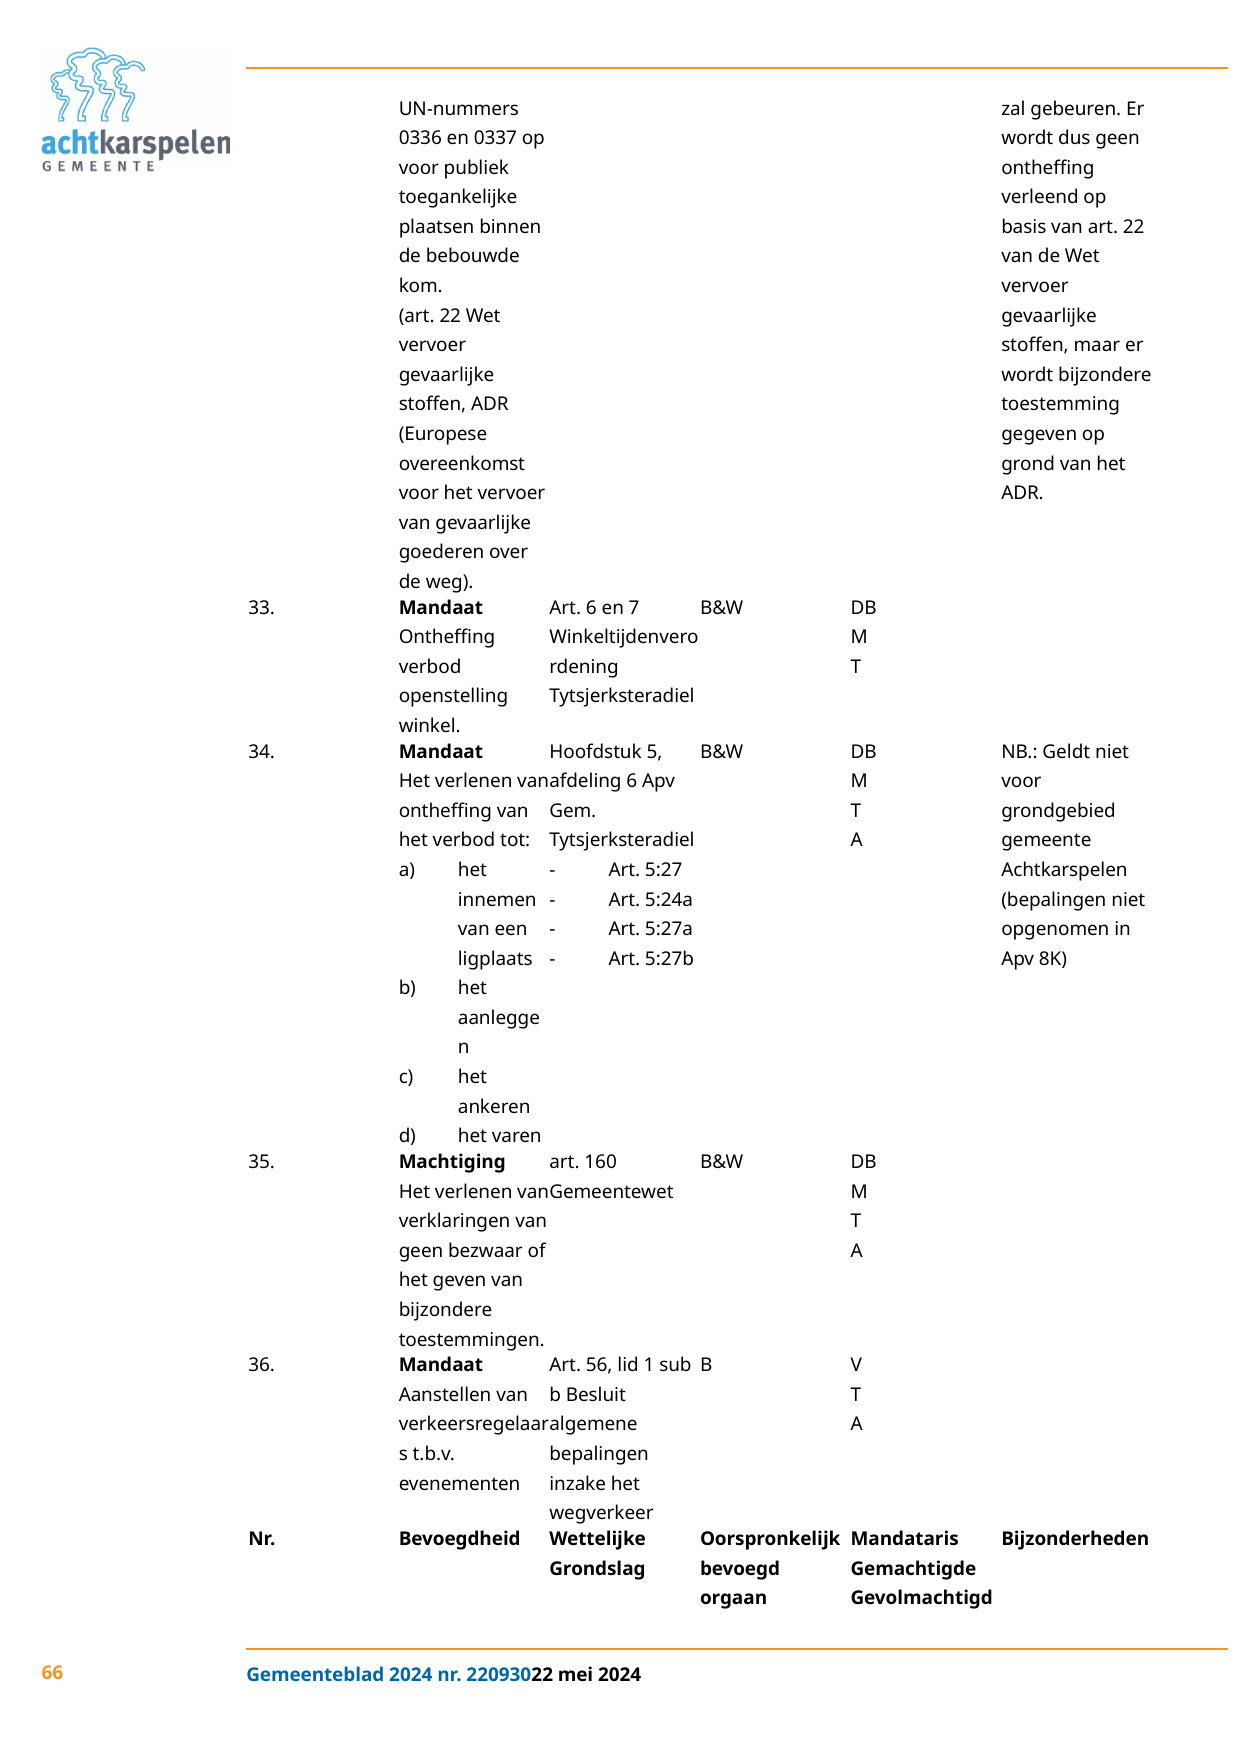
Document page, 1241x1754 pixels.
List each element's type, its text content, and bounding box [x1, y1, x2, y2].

table_cell Mandaat Ontheffing verbod openstelling winkel. [399, 594, 549, 738]
table_cell [850, 95, 1001, 594]
table_cell DB M T A [850, 738, 1001, 1148]
table_cell B [700, 1351, 850, 1525]
table_cell Wettelijke Grondslag [549, 1525, 700, 1610]
table_cell [700, 95, 850, 594]
table_cell [1001, 1148, 1152, 1351]
table_cell art. 160 Gemeentewet [549, 1148, 700, 1351]
table_cell B&W [700, 1148, 850, 1351]
table_cell 35. [248, 1148, 398, 1351]
table_cell Oorspronkelijk bevoegd orgaan [700, 1525, 850, 1610]
table_cell UN-nummers 0336 en 0337 op voor publiek toegankelijke plaatsen binnen de bebouwde kom. (art. 22 Wet vervoer gevaarlijke stoffen, ADR (Europese overeenkomst voor het vervoer van gevaarlijke goederen over de weg). [399, 95, 549, 594]
table_cell Mandaat Het verlenen van ontheffing van het verbod tot: het innemen van een ligplaats het aanleggen het ankeren het varen [399, 738, 549, 1148]
table_cell Mandataris Gemachtigde Gevolmachtigd [850, 1525, 1001, 1610]
table_cell Hoofdstuk 5, afdeling 6 Apv Gem. Tytsjerksteradiel Art. 5:27 Art. 5:24a Art. 5:27a Art. 5:27b [549, 738, 700, 1148]
table_cell Bevoegdheid [399, 1525, 549, 1610]
table_cell Art. 6 en 7 Winkeltijdenverordening Tytsjerksteradiel [549, 594, 700, 738]
table_cell [1001, 594, 1152, 738]
table_cell 33. [248, 594, 398, 738]
table_cell Nr. [248, 1525, 398, 1610]
table_cell B&W [700, 738, 850, 1148]
table_cell DB M T [850, 594, 1001, 738]
table_cell [1001, 1351, 1152, 1525]
table_cell Art. 56, lid 1 sub b Besluit algemene bepalingen inzake het wegverkeer [549, 1351, 700, 1525]
table_cell zal gebeuren. Er wordt dus geen ontheffing verleend op basis van art. 22 van de Wet vervoer gevaarlijke stoffen, maar er wordt bijzondere toestemming gegeven op grond van het ADR. [1001, 95, 1152, 594]
table_cell Mandaat Aanstellen van verkeersregelaars t.b.v. evenementen [399, 1351, 549, 1525]
table_cell DB M T A [850, 1148, 1001, 1351]
table_cell [549, 95, 700, 594]
table_cell V T A [850, 1351, 1001, 1525]
table_cell B&W [700, 594, 850, 738]
table_cell [248, 95, 398, 594]
table_cell 34. [248, 738, 398, 1148]
table_cell 36. [248, 1351, 398, 1525]
table_cell Bijzonderheden [1001, 1525, 1152, 1610]
table_cell Machtiging Het verlenen van verklaringen van geen bezwaar of het geven van bijzondere toestemmingen. [399, 1148, 549, 1351]
table_cell NB.: Geldt niet voor grondgebied gemeente Achtkarspelen (bepalingen niet opgenomen in Apv 8K) [1001, 738, 1152, 1148]
picture [41, 47, 231, 172]
